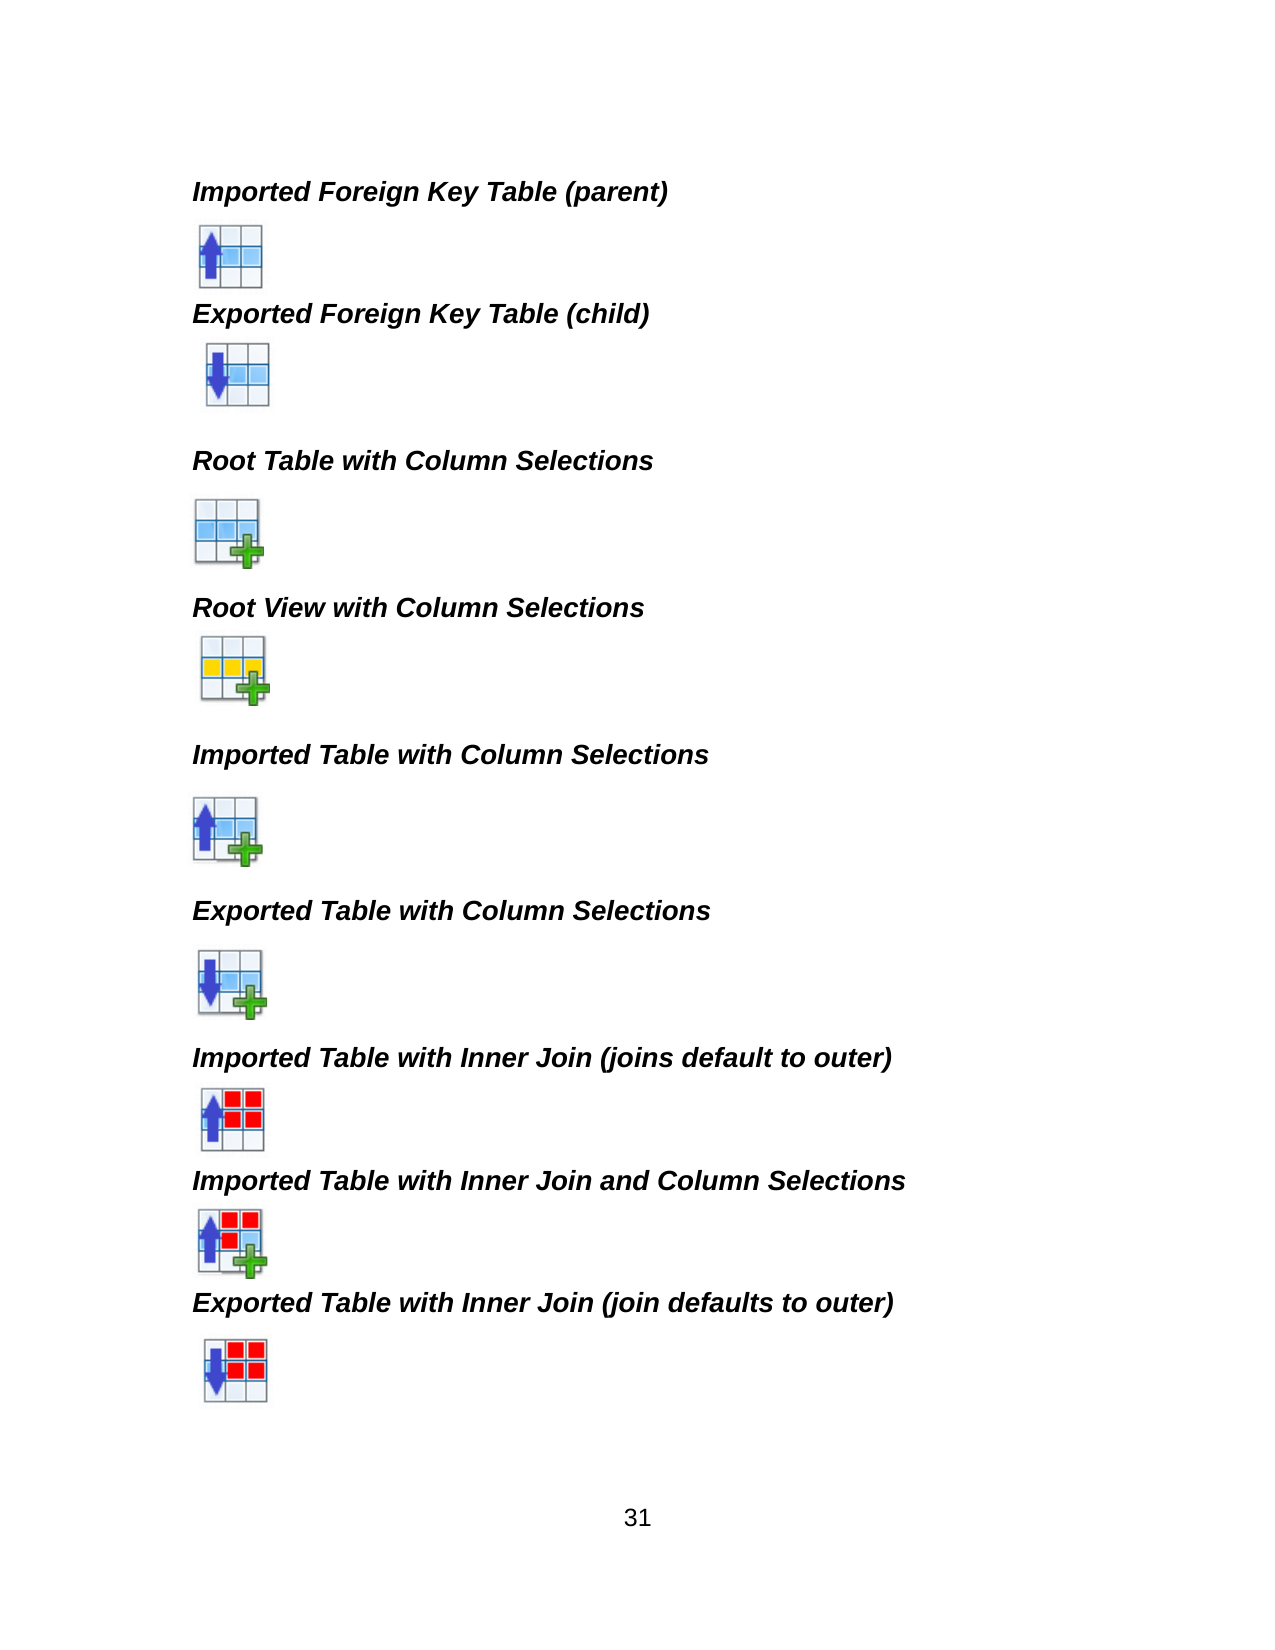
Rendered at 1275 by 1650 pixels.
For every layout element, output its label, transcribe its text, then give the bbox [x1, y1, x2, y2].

subtitle Imported Table with Inner Join and Column Selections [118, 1164, 1157, 1196]
subtitle Imported Foreign Key Table (parent) [118, 175, 1157, 207]
subtitle Root Table with Column Selections [118, 445, 1157, 477]
picture [193, 219, 269, 295]
picture [198, 1333, 274, 1409]
subtitle Exported Table with Column Selections [118, 894, 1157, 926]
subtitle Exported Foreign Key Table (child) [118, 298, 1157, 330]
picture [200, 337, 275, 413]
subtitle Imported Table with Inner Join (joins default to outer) [118, 1041, 1157, 1073]
picture [192, 944, 268, 1020]
subtitle Imported Table with Column Selections [118, 738, 1157, 770]
picture [195, 630, 270, 706]
subtitle Root View with Column Selections [118, 591, 1157, 623]
picture [192, 1203, 268, 1279]
picture [189, 493, 264, 569]
subtitle Exported Table with Inner Join (join defaults to outer) [118, 1287, 1157, 1319]
picture [187, 791, 263, 867]
picture [195, 1082, 271, 1158]
